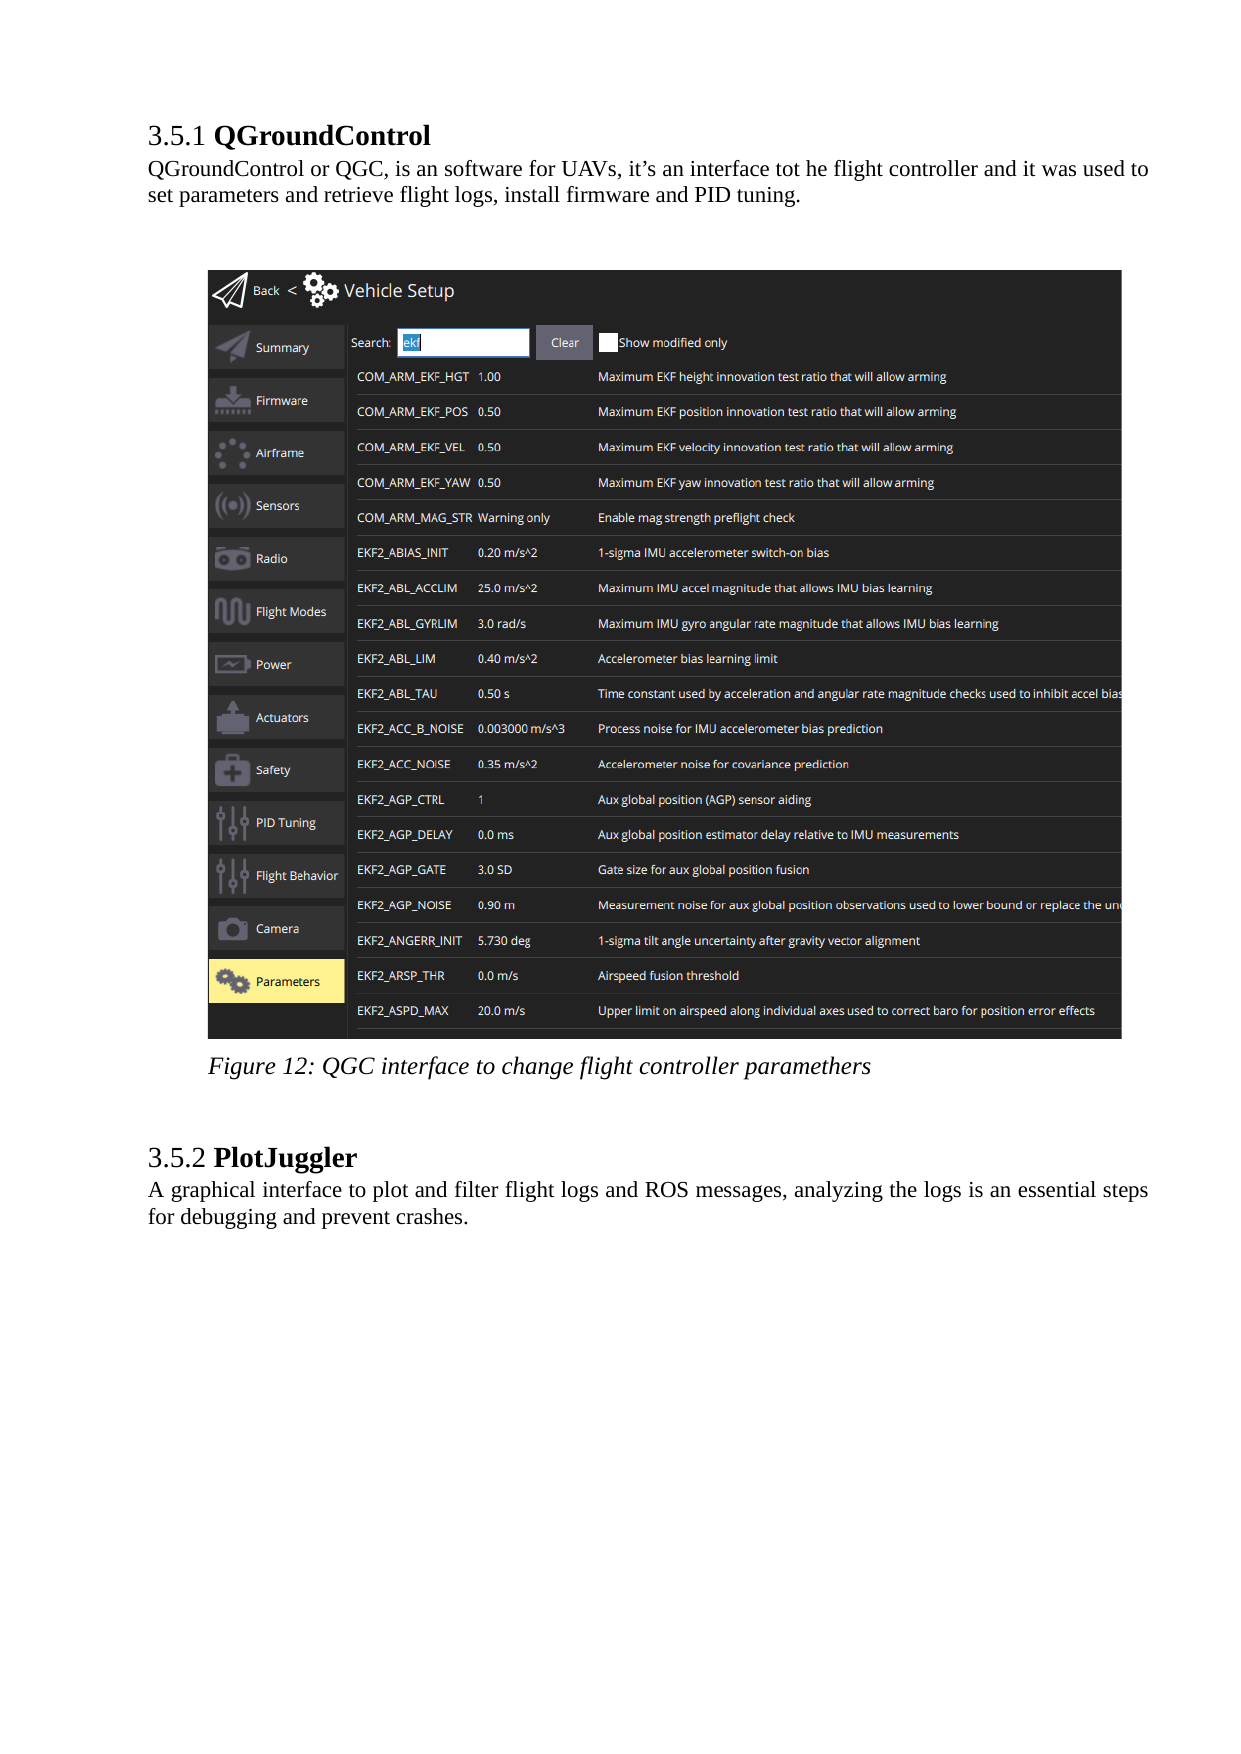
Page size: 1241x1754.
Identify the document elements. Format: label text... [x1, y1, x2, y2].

list A graphical interface to plot and filter flight logs and ROS messages, analyzing the logs is an essential steps for debugging and prevent crashes. [148, 1177, 1152, 1229]
list Figure 12: QGC interface to change flight controller paramethers [208, 1039, 1122, 1080]
subtitle 3.5.1 QGroundControl [148, 118, 1152, 152]
list QGroundControl or QGC, is an software for UAVs, it’s an interface tot he flight controller and it was used to set parameters and retrieve flight logs, install firmware and PID tuning. [148, 155, 1152, 207]
picture [207, 270, 1122, 1039]
list [163, 213, 1167, 1125]
subtitle 3.5.2 PlotJuggler [148, 222, 1152, 1173]
